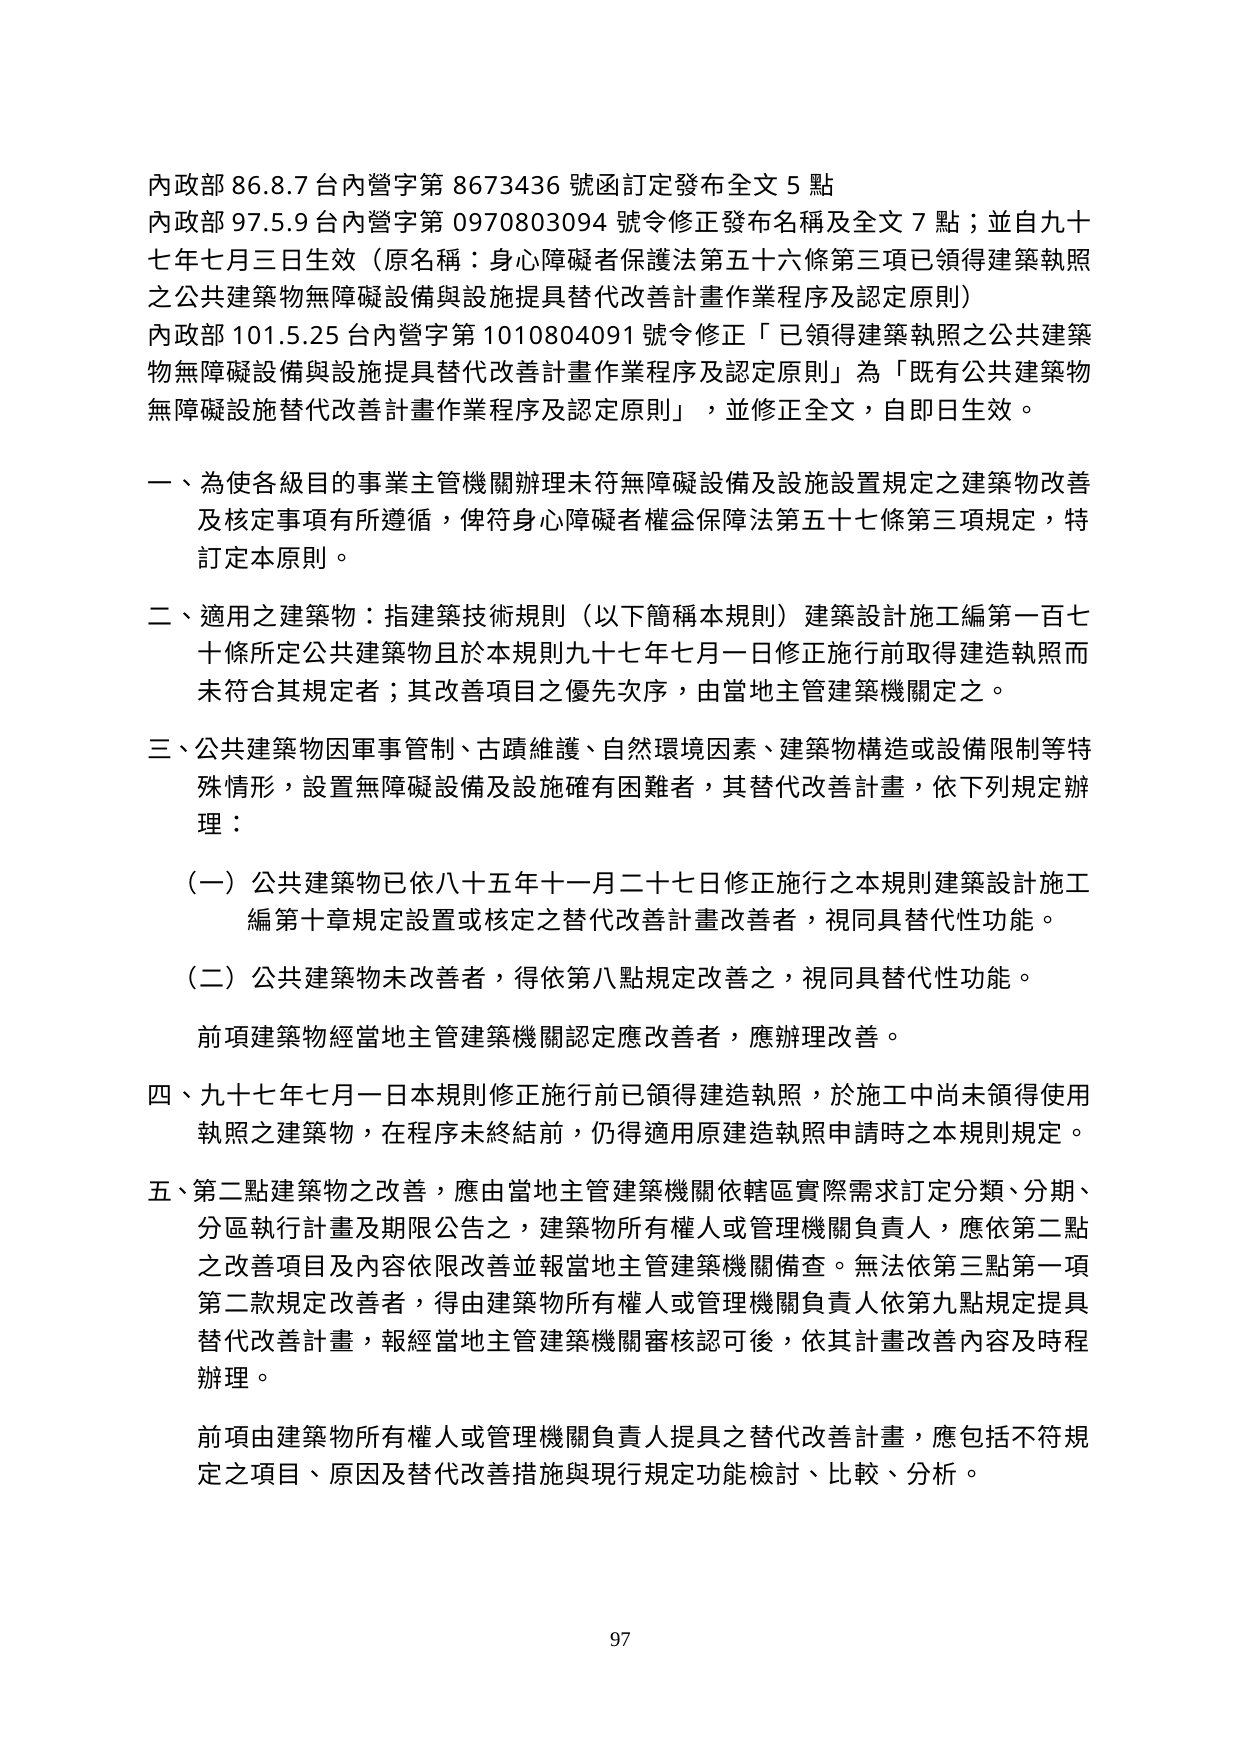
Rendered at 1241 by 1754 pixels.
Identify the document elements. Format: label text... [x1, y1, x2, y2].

text 前項建築物經當地主管建築機關認定應改善者，應辦理改善。 [198, 1017, 1092, 1054]
text 五、第二點建築物之改善，應由當地主管建築機關依轄區實際需求訂定分類、分期、分區執行計畫及期限公告之，建築物所有權人或管理機關負責人，應依第二點之改善項目及內容依限改善並報當地主管建築機關備查。無法依第三點第一項第二款規定改善者，得由建築物所有權人或管理機關負責人依第九點規定提具替代改善計畫，報經當地主管建築機關審核認可後，依其計畫改善內容及時程辦理。 [148, 1171, 1092, 1396]
text （一）公共建築物已依八十五年十一月二十七日修正施行之本規則建築設計施工編第十章規定設置或核定之替代改善計畫改善者，視同具替代性功能。 [173, 862, 1092, 937]
text （二）公共建築物未改善者，得依第八點規定改善之，視同具替代性功能。 [173, 958, 1092, 996]
text 三、公共建築物因軍事管制、古蹟維護、自然環境因素、建築物構造或設備限制等特殊情形，設置無障礙設備及設施確有困難者，其替代改善計畫，依下列規定辦理： [148, 729, 1092, 842]
text 前項由建築物所有權人或管理機關負責人提具之替代改善計畫，應包括不符規定之項目、原因及替代改善措施與現行規定功能檢討、比較、分析。 [198, 1417, 1092, 1492]
text 內政部86.8.7台內營字第 8673436 號函訂定發布全文 5 點 內政部97.5.9台內營字第 0970803094 號令修正發布名稱及全文 7 點；並自九十七年七月三日生效（原名稱：身心障礙者保護法第五十六條第三項已領得建築執照之公共建築物無障礙設備與設施提具替代改善計畫作業程序及認定原則） 內政部101.5.25台內營字第1010804091號令修正「 已領得建築執照之公共建築物無障礙設備與設施提具替代改善計畫作業程序及認定原則」為「既有公共建築物無障礙設施替代改善計畫作業程序及認定原則」，並修正全文，自即日生效。 [148, 164, 1092, 427]
text 二、適用之建築物：指建築技術規則（以下簡稱本規則）建築設計施工編第一百七十條所定公共建築物且於本規則九十七年七月一日修正施行前取得建造執照而未符合其規定者；其改善項目之優先次序，由當地主管建築機關定之。 [148, 596, 1092, 708]
text 一、為使各級目的事業主管機關辦理未符無障礙設備及設施設置規定之建築物改善及核定事項有所遵循，俾符身心障礙者權益保障法第五十七條第三項規定，特訂定本原則。 [148, 462, 1092, 575]
text 四、九十七年七月一日本規則修正施行前已領得建造執照，於施工中尚未領得使用執照之建築物，在程序未終結前，仍得適用原建造執照申請時之本規則規定。 [148, 1075, 1092, 1150]
